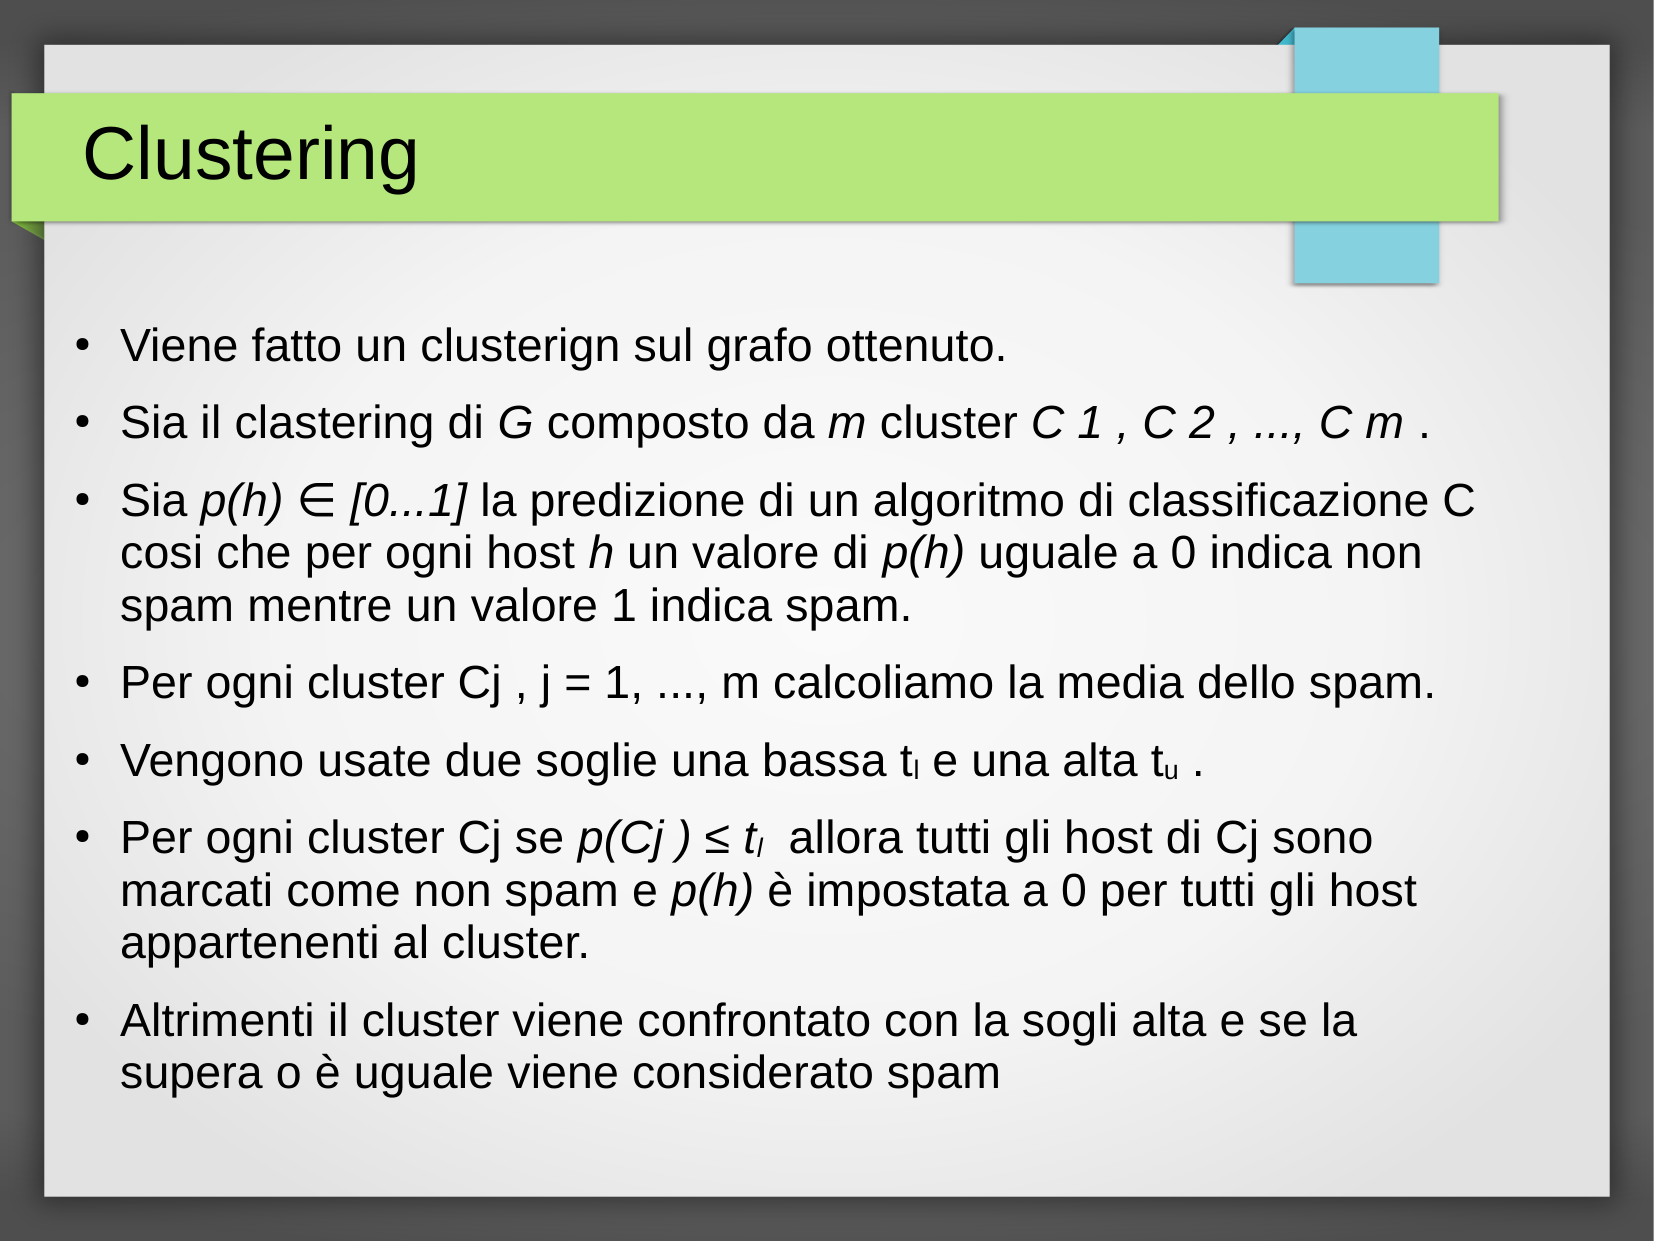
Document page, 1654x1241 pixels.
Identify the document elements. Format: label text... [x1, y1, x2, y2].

list Viene fatto un clusterign sul grafo ottenuto. Sia il clastering di G composto da m cluster C 1 , C 2 , ..., C m . Sia p(h) ∈ [0...1] la predizione di un algoritmo di classificazione C cosi che per ogni host h un valore di p(h) uguale a 0 indica non spam mentre un valore 1 indica spam. Per ogni cluster Cj , j = 1, ..., m calcoliamo la media dello spam. Vengono usate due soglie una bassa tl e una alta tu . Per ogni cluster Cj se p(Cj ) ≤ tl allora tutti gli host di Cj sono marcati come non spam e p(h) è impostata a 0 per tutti gli host appartenenti al cluster. Altrimenti il cluster viene confrontato con la sogli alta e se la supera o è uguale viene considerato spam [59, 318, 1512, 1111]
title Clustering [82, 94, 1264, 213]
picture [0, 0, 1654, 1241]
